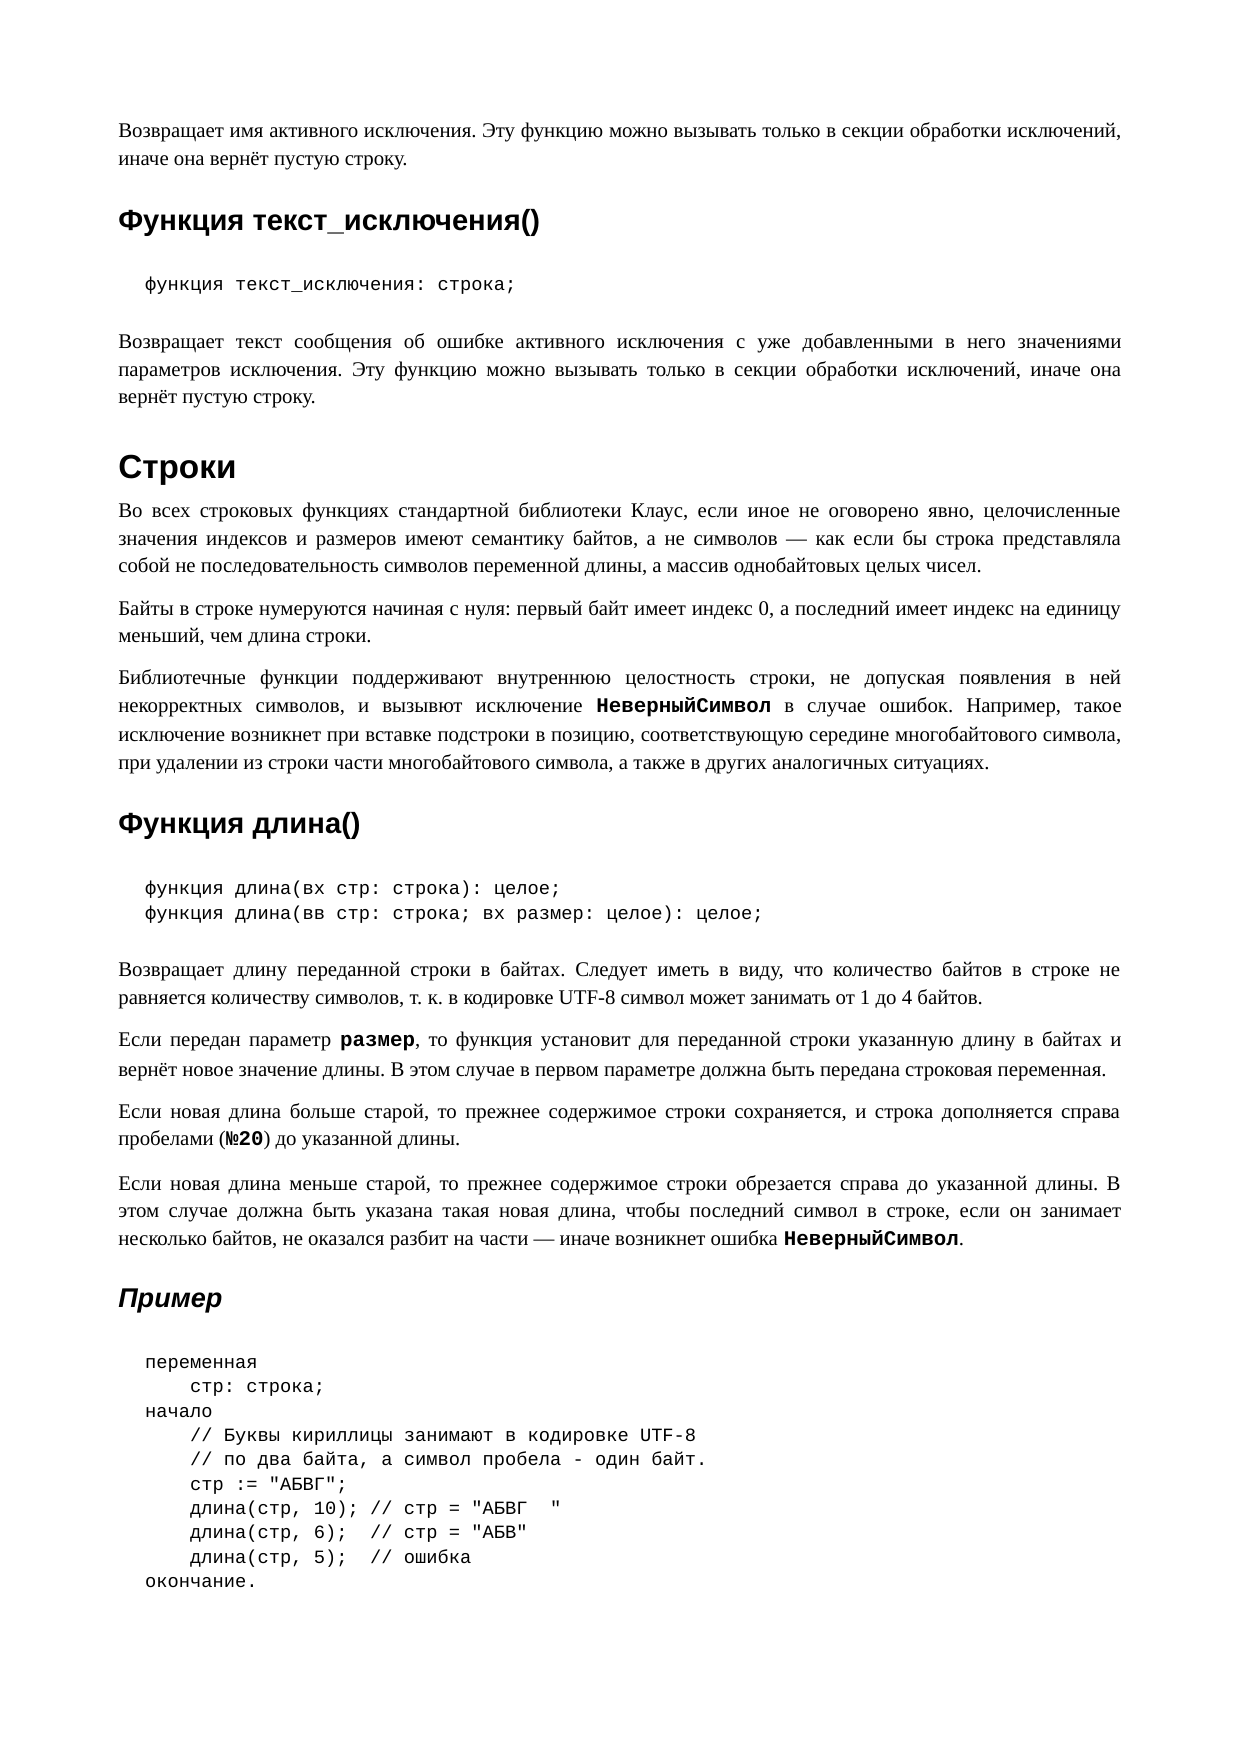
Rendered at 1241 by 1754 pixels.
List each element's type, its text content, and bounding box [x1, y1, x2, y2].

text Во всех строковых функциях стандартной библиотеки Клаус, если иное не оговорено явно, целочисленные значения индексов и размеров имеют семантику байтов, а не символов — как если бы строка представляла собой не последовательность символов переменной длины, а массив однобайтовых целых чисел. [118, 498, 1122, 577]
text функция длина(вв стр: строка; вх размер: целое): целое; [136, 895, 1104, 934]
text длина(стр, 10); // стр = "АБВГ " [136, 1490, 1104, 1514]
text начало [136, 1392, 1104, 1417]
text длина(стр, 6); // стр = "АБВ" [136, 1514, 1104, 1539]
text стр := "АБВГ"; [136, 1466, 1104, 1490]
text Возвращает имя активного исключения. Эту функцию можно вызывать только в секции обработки исключений, иначе она вернёт пустую строку. [118, 118, 1122, 170]
subtitle Строки [118, 447, 1122, 486]
text Если новая длина больше старой, то прежнее содержимое строки сохраняется, и строка дополняется справа пробелами (№20) до указанной длины. [118, 1099, 1122, 1152]
text // Буквы кириллицы занимают в кодировке UTF-8 [136, 1417, 1104, 1441]
subtitle Функция текст_исключения() [118, 202, 1122, 236]
text функция текст_исключения: строка; [136, 266, 1104, 305]
subtitle Пример [118, 1282, 1122, 1313]
text переменная [136, 1344, 1104, 1368]
text Библиотечные функции поддерживают внутреннюю целостность строки, не допуская появления в ней некорректных символов, и вызывют исключение НеверныйСимвол в случае ошибок. Например, такое исключение возникнет при вставке подстроки в позицию, соответствующую середине многобайтового символа, при удалении из строки части многобайтового символа, а также в других аналогичных ситуациях. [118, 665, 1122, 774]
text функция длина(вх стр: строка): целое; [136, 870, 1104, 895]
text длина(стр, 5); // ошибка [136, 1539, 1104, 1563]
text Если новая длина меньше старой, то прежнее содержимое строки обрезается справа до указанной длины. В этом случае должна быть указана такая новая длина, чтобы последний символ в строке, если он занимает несколько байтов, не оказался разбит на части — иначе возникнет ошибка НеверныйСимвол. [118, 1170, 1122, 1251]
subtitle Функция длина() [118, 807, 1122, 840]
text Байты в строке нумеруются начиная с нуля: первый байт имеет индекс 0, а последний имеет индекс на единицу меньший, чем длина строки. [118, 596, 1122, 647]
text // по два байта, а символ пробела - один байт. [136, 1441, 1104, 1466]
text Возвращает длину переданной строки в байтах. Следует иметь в виду, что количество байтов в строке не равняется количеству символов, т. к. в кодировке UTF-8 символ может занимать от 1 до 4 байтов. [118, 957, 1122, 1009]
text Если передан параметр размер, то функция установит для переданной строки указанную длину в байтах и вернёт новое значение длины. В этом случае в первом параметре должна быть передана строковая переменная. [118, 1027, 1122, 1081]
text окончание. [136, 1563, 1104, 1602]
text Возвращает текст сообщения об ошибке активного исключения с уже добавленными в него значениями параметров исключения. Эту функцию можно вызывать только в секции обработки исключений, иначе она вернёт пустую строку. [118, 329, 1122, 408]
text стр: строка; [136, 1368, 1104, 1392]
